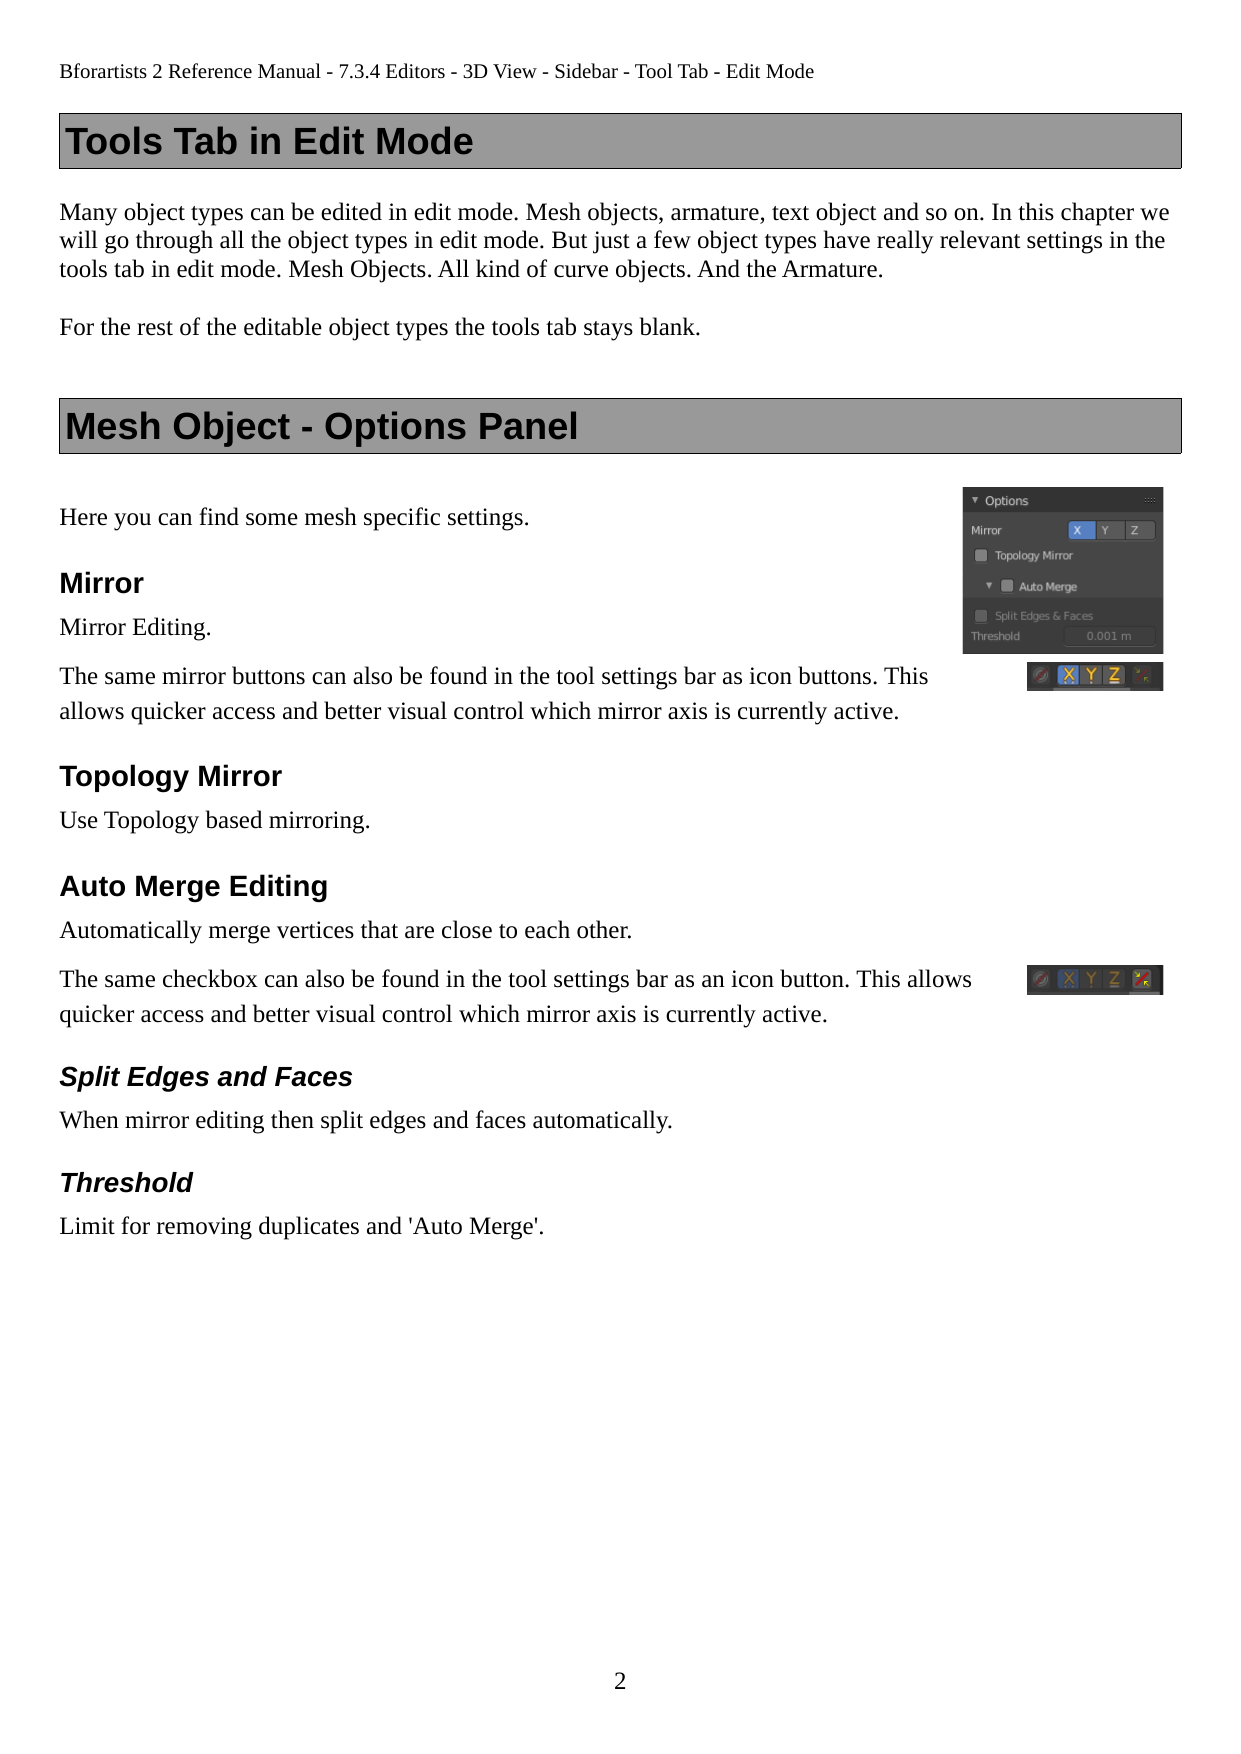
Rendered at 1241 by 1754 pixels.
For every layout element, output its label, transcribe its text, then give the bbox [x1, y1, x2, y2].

subtitle Split Edges and Faces [59, 1061, 1181, 1092]
text Automatically merge vertices that are close to each other. [59, 916, 1181, 944]
picture [1027, 662, 1164, 691]
text [1164, 612, 1181, 641]
picture [962, 487, 1164, 654]
text Mirror Editing. [59, 612, 962, 641]
subtitle Topology Mirror [59, 759, 1181, 793]
subtitle Threshold [59, 1167, 1181, 1198]
text Use Topology based mirroring. [59, 806, 1181, 834]
text The same mirror buttons can also be found in the tool settings bar as icon buttons. This allows quicker access and better visual control which mirror axis is currently active. [59, 661, 1181, 724]
text Many object types can be edited in edit mode. Mesh objects, armature, text object and so on. In this chapter we will go through all the object types in edit mode. But just a few object types have really relevant settings in the tools tab in edit mode. Mesh Objects. All kind of curve objects. And the Armature. [59, 197, 1181, 283]
subtitle Mirror [59, 566, 962, 600]
text When mirror editing then split edges and faces automatically. [59, 1105, 1181, 1134]
table_header Tools Tab in Edit Mode [60, 114, 1181, 168]
text Here you can find some mesh specific settings. [59, 502, 962, 531]
table_header Mesh Object - Options Panel [60, 399, 1181, 453]
text The same checkbox can also be found in the tool settings bar as an icon button. This allows quicker access and better visual control which mirror axis is currently active. [59, 964, 1181, 1028]
text Limit for removing duplicates and 'Auto Merge'. [59, 1211, 1181, 1240]
subtitle [1164, 566, 1181, 600]
text For the rest of the editable object types the tools tab stays blank. [59, 312, 1181, 340]
subtitle Auto Merge Editing [59, 869, 1181, 903]
picture [1027, 965, 1164, 995]
